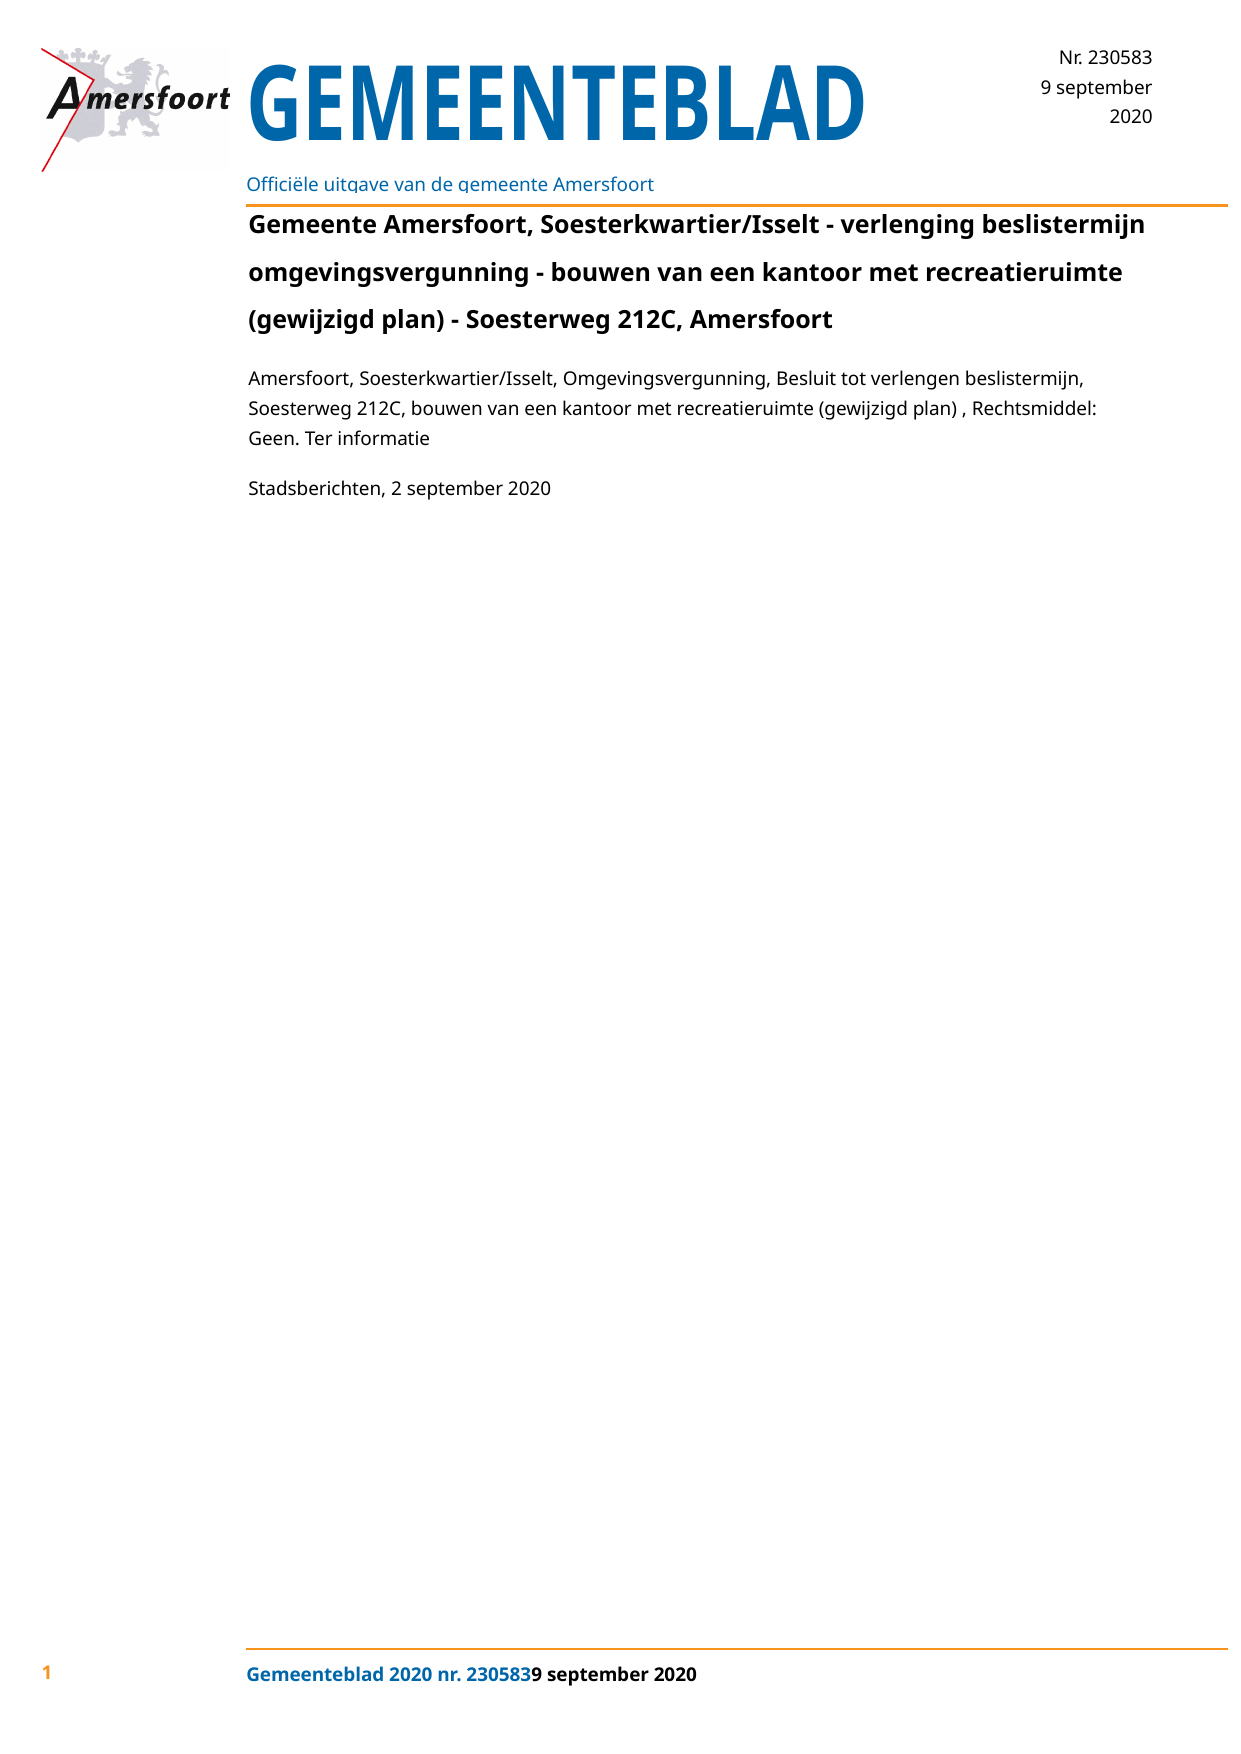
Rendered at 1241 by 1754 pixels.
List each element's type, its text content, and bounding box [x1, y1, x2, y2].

text Gemeente Amersfoort, Soesterkwartier/Isselt - verlenging beslistermijn omgevingsvergunning - bouwen van een kantoor met recreatieruimte (gewijzigd plan) - Soesterweg 212C, Amersfoort [248, 207, 1152, 336]
text Stadsberichten, 2 september 2020 [248, 475, 1152, 501]
picture [41, 47, 231, 172]
text Amersfoort, Soesterkwartier/Isselt, Omgevingsvergunning, Besluit tot verlengen beslistermijn, Soesterweg 212C, bouwen van een kantoor met recreatieruimte (gewijzigd plan) , Rechtsmiddel: Geen. Ter informatie [248, 366, 1152, 450]
